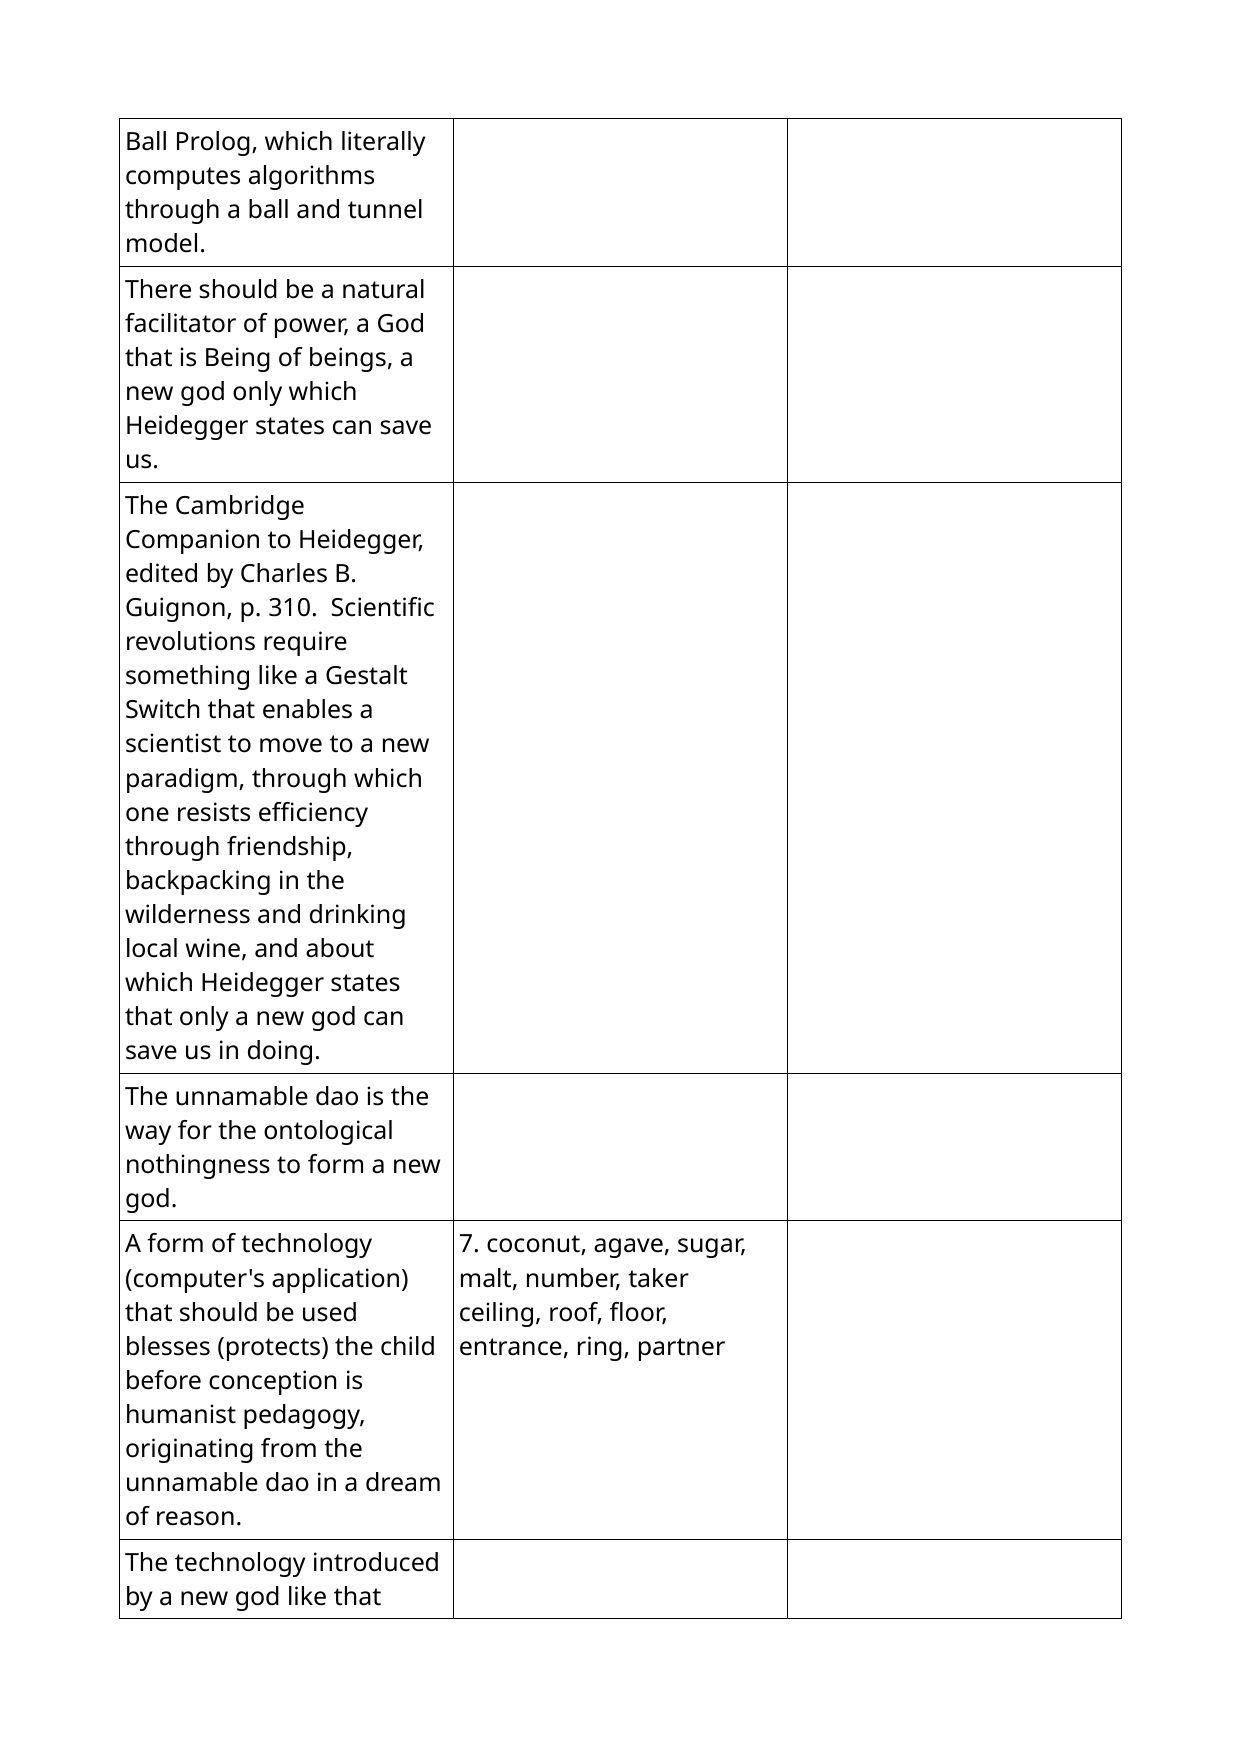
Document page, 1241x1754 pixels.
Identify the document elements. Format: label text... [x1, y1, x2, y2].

table_cell [788, 267, 1121, 482]
table_cell The technology introduced by a new god like that [120, 1540, 453, 1618]
table_cell [454, 483, 787, 1072]
table_cell The Cambridge Companion to Heidegger, edited by Charles B. Guignon, p. 310. Scientific revolutions require something like a Gestalt Switch that enables a scientist to move to a new paradigm, through which one resists efficiency through friendship, backpacking in the wilderness and drinking local wine, and about which Heidegger states that only a new god can save us in doing. [120, 483, 453, 1072]
table_cell Ball Prolog, which literally computes algorithms through a ball and tunnel model. [120, 119, 453, 266]
table_cell There should be a natural facilitator of power, a God that is Being of beings, a new god only which Heidegger states can save us. [120, 267, 453, 482]
table_cell [454, 1540, 787, 1618]
table_cell [454, 267, 787, 482]
table_cell [788, 119, 1121, 266]
table_cell [454, 119, 787, 266]
table_cell [788, 1074, 1121, 1220]
table_cell [788, 483, 1121, 1072]
table_cell 7. coconut, agave, sugar, malt, number, taker ceiling, roof, floor, entrance, ring, partner [454, 1221, 787, 1538]
table_cell [454, 1074, 787, 1220]
table_cell [788, 1221, 1121, 1538]
table_cell A form of technology (computer's application) that should be used blesses (protects) the child before conception is humanist pedagogy, originating from the unnamable dao in a dream of reason. [120, 1221, 453, 1538]
table_cell [788, 1540, 1121, 1618]
table_cell The unnamable dao is the way for the ontological nothingness to form a new god. [120, 1074, 453, 1220]
